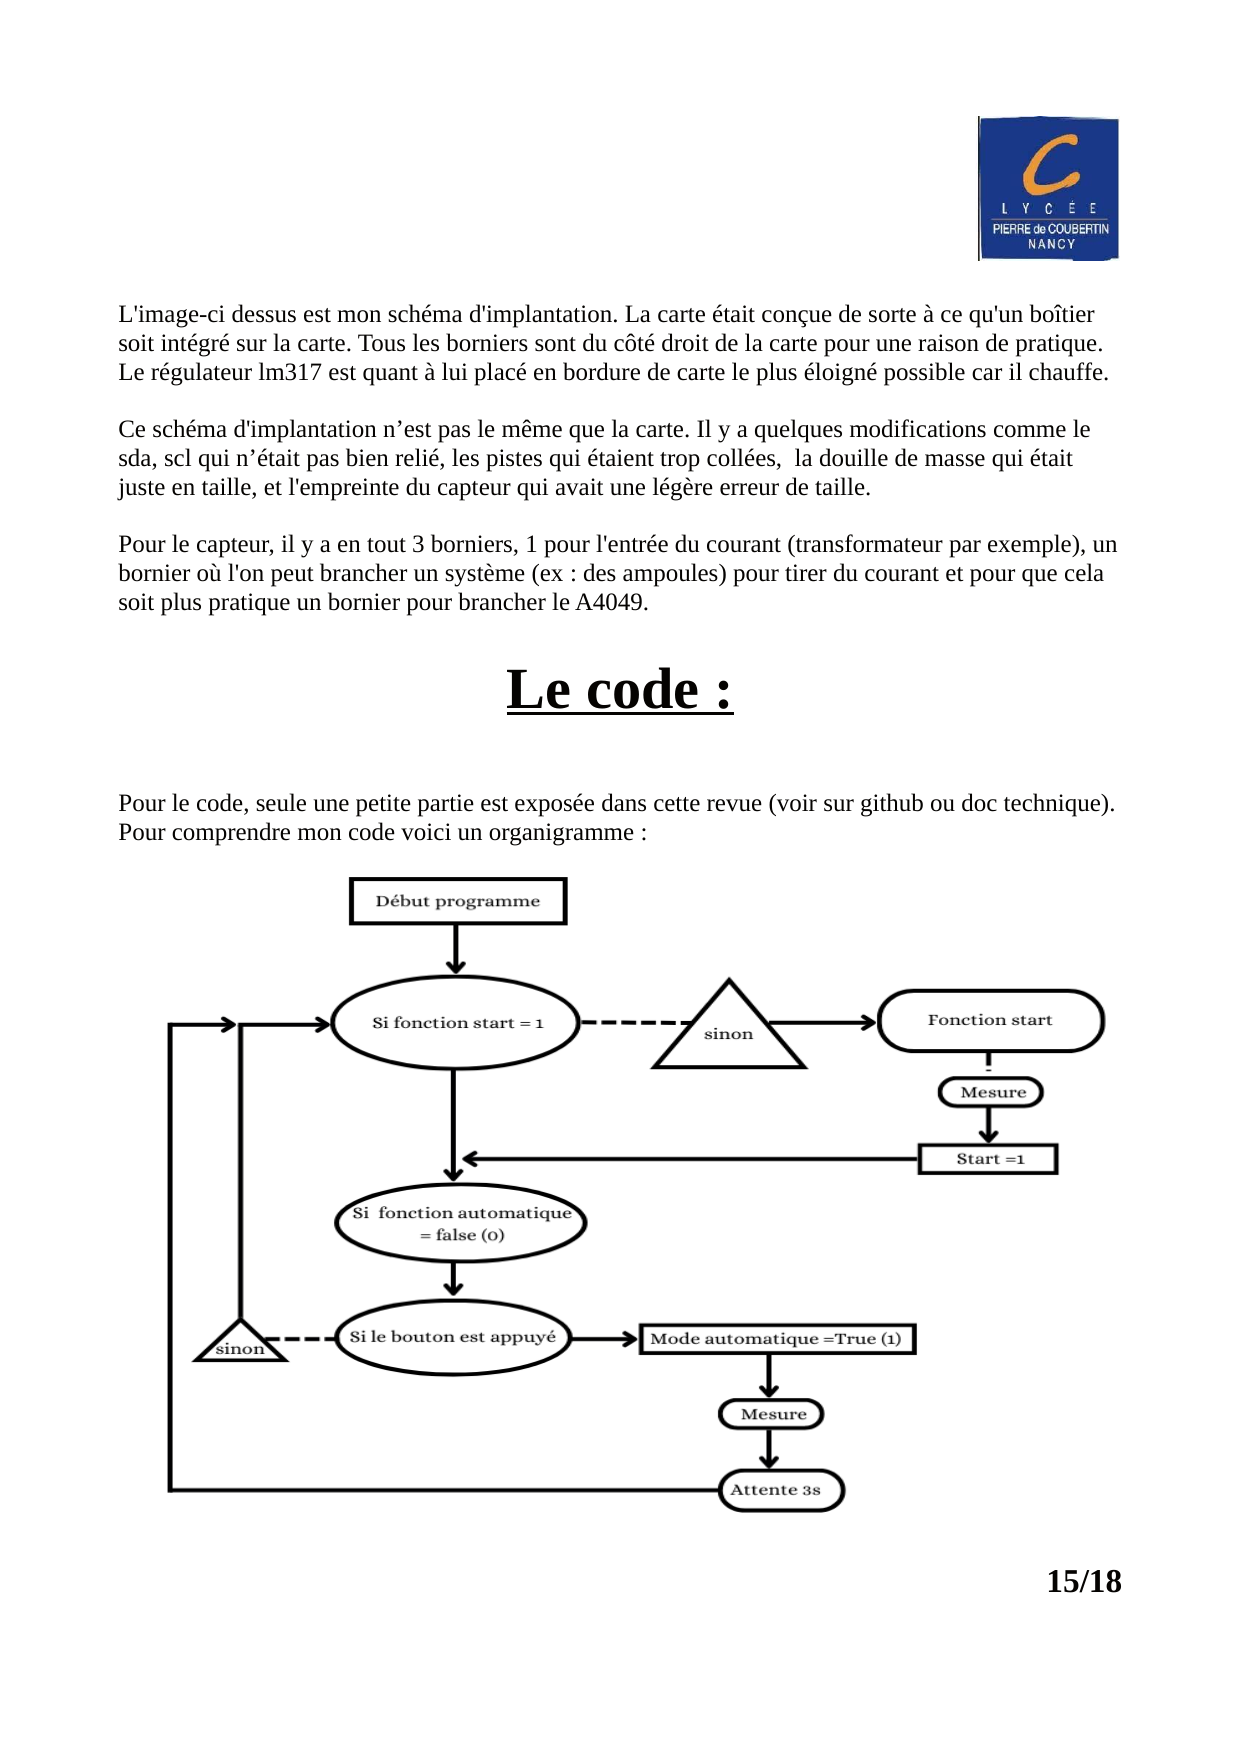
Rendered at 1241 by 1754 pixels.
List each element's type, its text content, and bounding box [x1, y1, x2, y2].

picture [975, 116, 1120, 261]
text Pour le capteur, il y a en tout 3 borniers, 1 pour l'entrée du courant (transformateur par exemple), un bornier où l'on peut brancher un système (ex : des ampoules) pour tirer du courant et pour que cela soit plus pratique un bornier pour brancher le A4049. [118, 529, 1122, 615]
picture [123, 861, 1117, 1533]
text Pour le code, seule une petite partie est exposée dans cette revue (voir sur github ou doc technique). [118, 788, 1122, 817]
text Le code : [118, 654, 1122, 721]
text Ce schéma d'implantation n’est pas le même que la carte. Il y a quelques modifications comme le sda, scl qui n’était pas bien relié, les pistes qui étaient trop collées, la douille de masse qui était juste en taille, et l'empreinte du capteur qui avait une légère erreur de taille. [118, 414, 1122, 500]
text Pour comprendre mon code voici un organigramme : [118, 817, 1122, 845]
text L'image-ci dessus est mon schéma d'implantation. La carte était conçue de sorte à ce qu'un boîtier soit intégré sur la carte. Tous les borniers sont du côté droit de la carte pour une raison de pratique. Le régulateur lm317 est quant à lui placé en bordure de carte le plus éloigné possible car il chauffe. [118, 299, 1122, 385]
text 15/18 [118, 1561, 1122, 1599]
